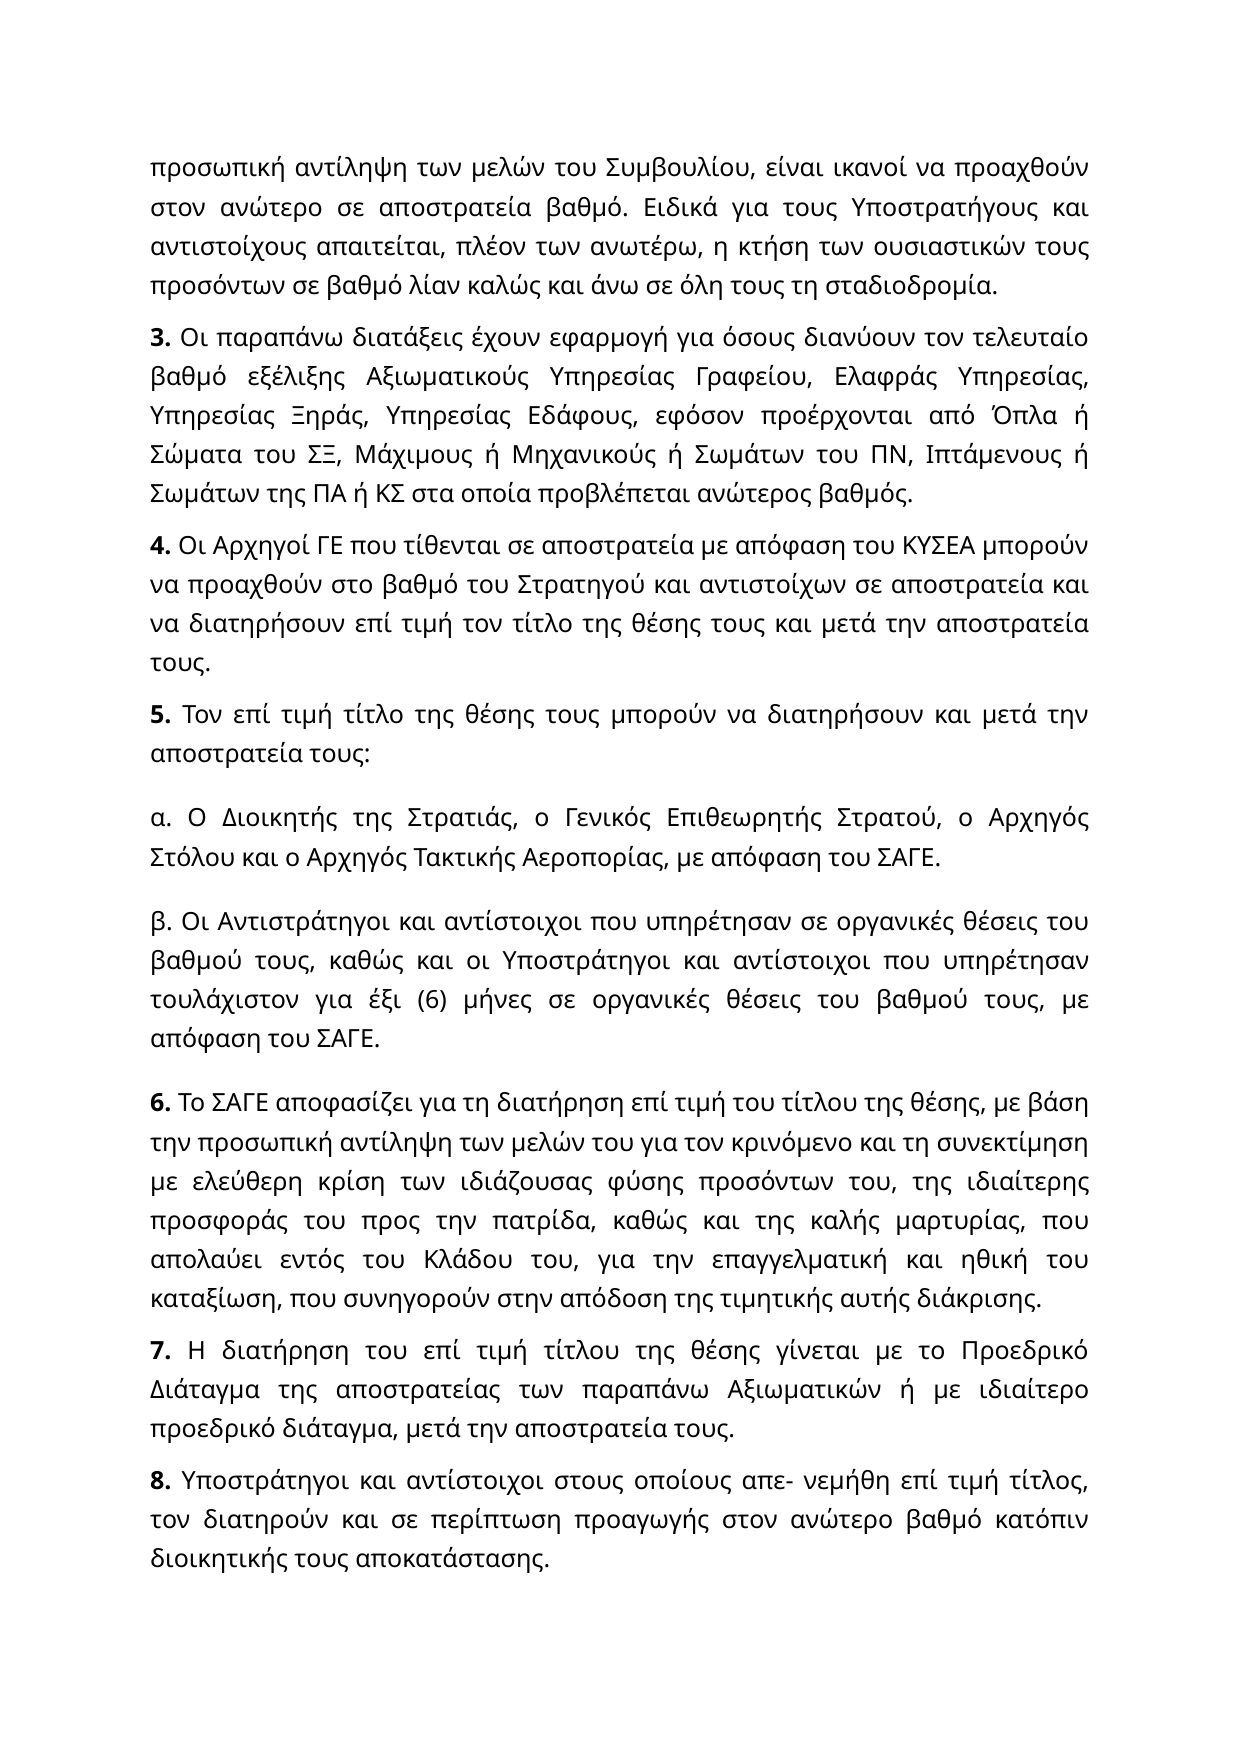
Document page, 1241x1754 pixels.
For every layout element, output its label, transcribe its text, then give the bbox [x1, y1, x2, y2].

text προσωπική αντίληψη των μελών του Συμβουλίου, είναι ικανοί να προαχθούν στον ανώτερο σε αποστρατεία βαθμό. Ειδικά για τους Υποστρατήγους και αντιστοίχους απαιτείται, πλέον των ανωτέρω, η κτήση των ουσιαστικών τους προσόντων σε βαθμό λίαν καλώς και άνω σε όλη τους τη σταδιοδρομία. [150, 150, 1090, 302]
text α. Ο Διοικητής της Στρατιάς, ο Γενικός Επιθεωρητής Στρατού, ο Αρχηγός Στόλου και ο Αρχηγός Τακτικής Αεροπορίας, με απόφαση του ΣΑΓΕ. [150, 800, 1090, 873]
text 4. Οι Αρχηγοί ΓΕ που τίθενται σε αποστρατεία με απόφαση του ΚΥΣΕΑ μπορούν να προαχθούν στο βαθμό του Στρατηγού και αντιστοίχων σε αποστρατεία και να διατηρήσουν επί τιμή τον τίτλο της θέσης τους και μετά την αποστρατεία τους. [150, 527, 1090, 679]
text 5. Τον επί τιμή τίτλο της θέσης τους μπορούν να διατηρήσουν και μετά την αποστρατεία τους: [150, 697, 1090, 770]
text β. Οι Αντιστράτηγοι και αντίστοιχοι που υπηρέτησαν σε οργανικές θέσεις του βαθμού τους, καθώς και οι Υποστράτηγοι και αντίστοιχοι που υπηρέτησαν τουλάχιστον για έξι (6) μήνες σε οργανικές θέσεις του βαθμού τους, με απόφαση του ΣΑΓΕ. [150, 903, 1090, 1055]
text 3. Οι παραπάνω διατάξεις έχουν εφαρμογή για όσους διανύουν τον τελευταίο βαθμό εξέλιξης Αξιωματικούς Υπηρεσίας Γραφείου, Ελαφράς Υπηρεσίας, Υπηρεσίας Ξηράς, Υπηρεσίας Εδάφους, εφόσον προέρχονται από Όπλα ή Σώματα του ΣΞ, Μάχιμους ή Μηχανικούς ή Σωμάτων του ΠΝ, Ιπτάμενους ή Σωμάτων της ΠΑ ή ΚΣ στα οποία προβλέπεται ανώτερος βαθμός. [150, 319, 1090, 510]
text 6. Το ΣΑΓΕ αποφασίζει για τη διατήρηση επί τιμή του τίτλου της θέσης, με βάση την προσωπική αντίληψη των μελών του για τον κρινόμενο και τη συνεκτίμηση με ελεύθερη κρίση των ιδιάζουσας φύσης προσόντων του, της ιδιαίτερης προσφοράς του προς την πατρίδα, καθώς και της καλής μαρτυρίας, που απολαύει εντός του Κλάδου του, για την επαγγελματική και ηθική του καταξίωση, που συνηγορούν στην απόδοση της τιμητικής αυτής διάκρισης. [150, 1085, 1090, 1315]
text 7. Η διατήρηση του επί τιμή τίτλου της θέσης γίνεται με το Προεδρικό Διάταγμα της αποστρατείας των παραπάνω Αξιωματικών ή με ιδιαίτερο προεδρικό διάταγμα, μετά την αποστρατεία τους. [150, 1332, 1090, 1445]
text 8. Υποστράτηγοι και αντίστοιχοι στους οποίους απε- νεμήθη επί τιμή τίτλος, τον διατηρούν και σε περίπτωση προαγωγής στον ανώτερο βαθμό κατόπιν διοικητικής τους αποκατάστασης. [150, 1462, 1090, 1575]
